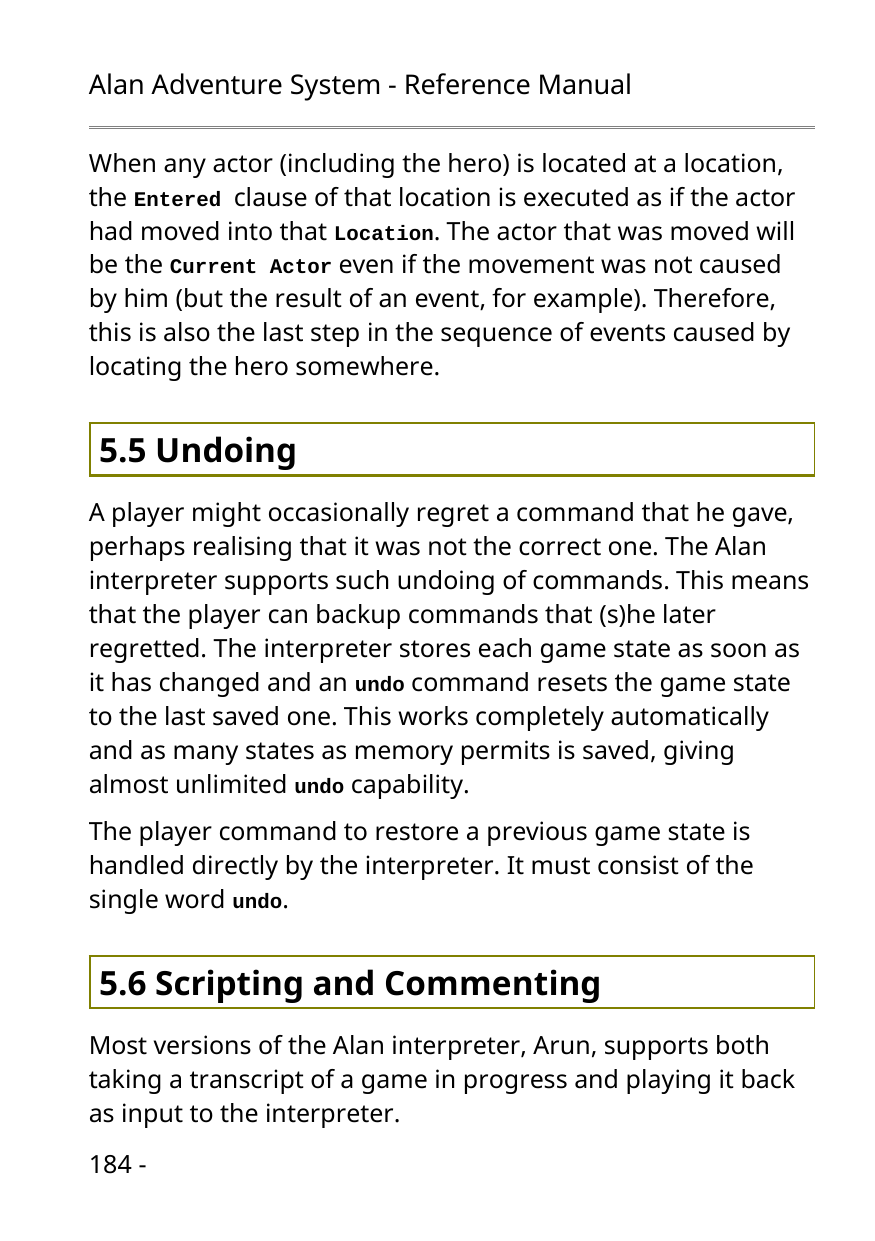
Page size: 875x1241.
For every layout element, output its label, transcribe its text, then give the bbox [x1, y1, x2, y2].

text When any actor (including the hero) is located at a location, the Entered clause of that location is executed as if the actor had moved into that Location. The actor that was moved will be the Current Actor even if the movement was not caused by him (but the result of an event, for example). Therefore, this is also the last step in the sequence of events caused by locating the hero some­where. [88, 146, 815, 383]
text The player command to restore a previous game state is handled directly by the interpreter. It must consist of the single word undo. [88, 814, 815, 916]
subtitle Scripting and Commenting [91, 957, 814, 1007]
text A player might occasionally regret a command that he gave, perhaps realising that it was not the correct one. The Alan interpreter supports such undoing of commands. This means that the player can backup commands that (s)he later regretted. The interpreter stores each game state as soon as it has changed and an undo command resets the game state to the last saved one. This works completely automatically and as many states as memory permits is saved, giving almost unlimited undo capability. [88, 495, 815, 801]
subtitle Undoing [91, 424, 814, 474]
text Most versions of the Alan interpreter, Arun, supports both taking a transcript of a game in progress and playing it back as input to the interpreter. [88, 1028, 815, 1130]
